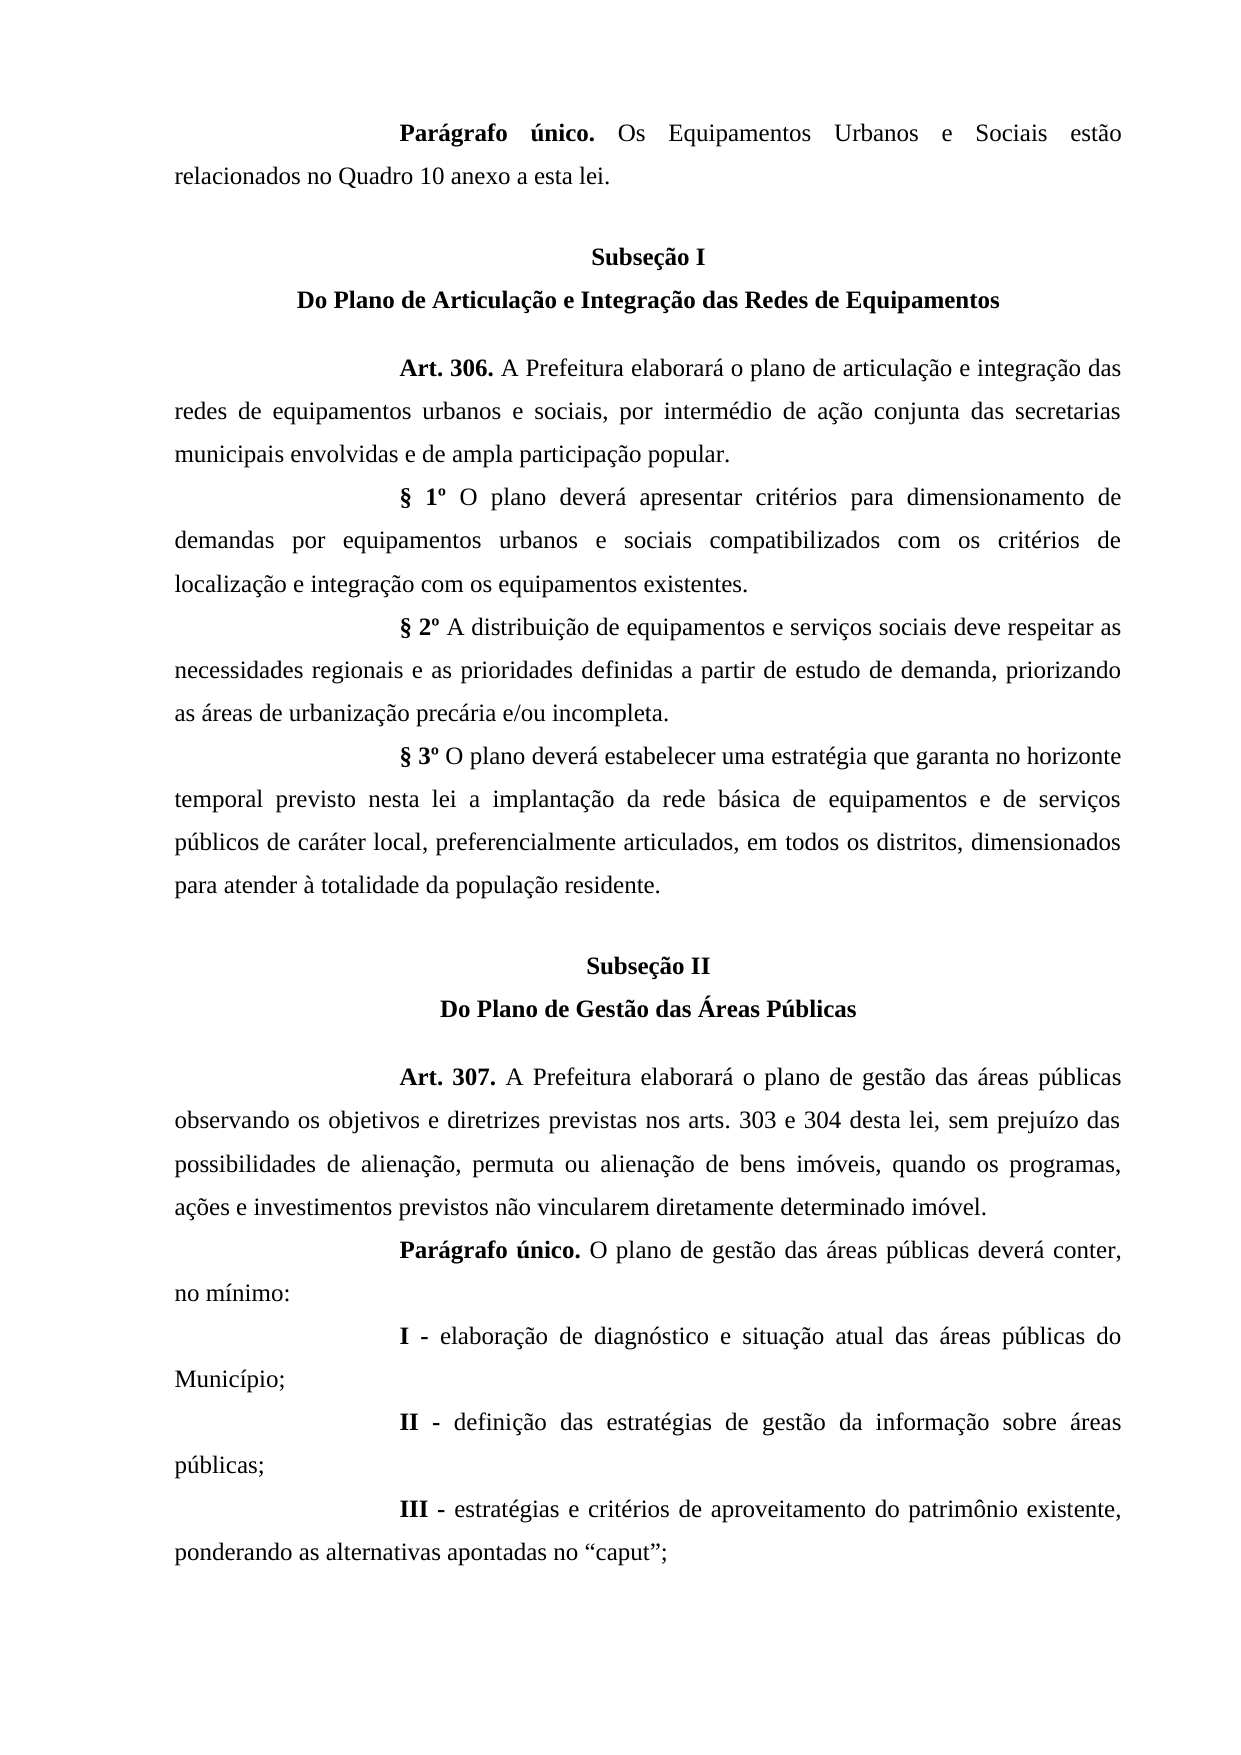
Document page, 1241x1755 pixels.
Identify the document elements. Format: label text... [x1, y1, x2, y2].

text § 3º O plano deverá estabelecer uma estratégia que garanta no horizonte temporal previsto nesta lei a implantação da rede básica de equipamentos e de serviços públicos de caráter local, preferencialmente articulados, em todos os distritos, dimensionados para atender à totalidade da população residente. [174, 741, 1122, 899]
text III - estratégias e critérios de aproveitamento do patrimônio existente, ponderando as alternativas apontadas no “caput”; [174, 1494, 1122, 1566]
text § 1º O plano deverá apresentar critérios para dimensionamento de demandas por equipamentos urbanos e sociais compatibilizados com os critérios de localização e integração com os equipamentos existentes. [174, 482, 1122, 597]
text Art. 306. A Prefeitura elaborará o plano de articulação e integração das redes de equipamentos urbanos e sociais, por intermédio de ação conjunta das secretarias municipais envolvidas e de ampla participação popular. [174, 353, 1122, 468]
text Parágrafo único. O plano de gestão das áreas públicas deverá conter, no mínimo: [174, 1235, 1122, 1307]
text Subseção I [174, 242, 1122, 271]
text II - definição das estratégias de gestão da informação sobre áreas públicas; [174, 1407, 1122, 1479]
text Art. 307. A Prefeitura elaborará o plano de gestão das áreas públicas observando os objetivos e diretrizes previstas nos arts. 303 e 304 desta lei, sem prejuízo das possibilidades de alienação, permuta ou alienação de bens imóveis, quando os programas, ações e investimentos previstos não vincularem diretamente determinado imóvel. [174, 1062, 1122, 1221]
text Parágrafo único. Os Equipamentos Urbanos e Sociais estão relacionados no Quadro 10 anexo a esta lei. [174, 118, 1122, 190]
text Do Plano de Gestão das Áreas Públicas [174, 994, 1122, 1023]
text I - elaboração de diagnóstico e situação atual das áreas públicas do Município; [174, 1321, 1122, 1393]
text Do Plano de Articulação e Integração das Redes de Equipamentos [174, 285, 1122, 314]
text Subseção II [174, 951, 1122, 980]
text § 2º A distribuição de equipamentos e serviços sociais deve respeitar as necessidades regionais e as prioridades definidas a partir de estudo de demanda, priorizando as áreas de urbanização precária e/ou incompleta. [174, 612, 1122, 727]
